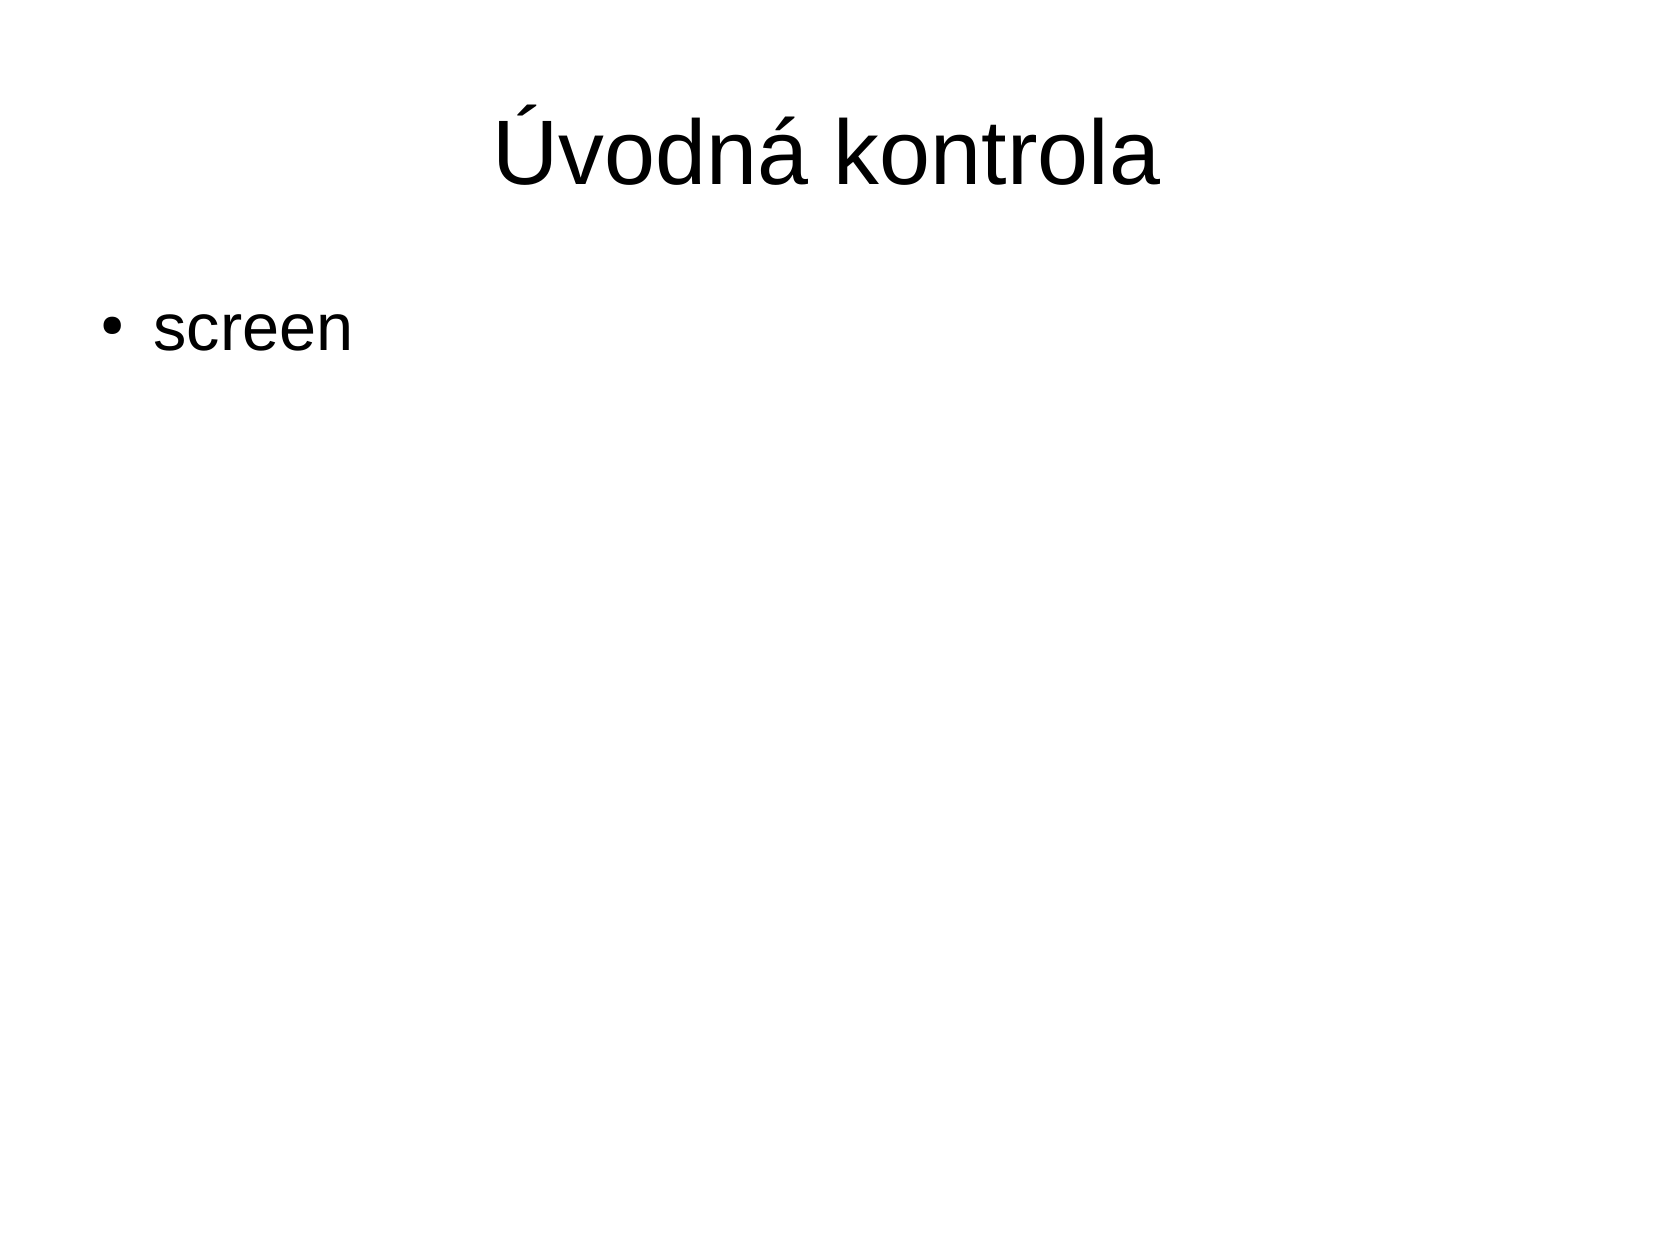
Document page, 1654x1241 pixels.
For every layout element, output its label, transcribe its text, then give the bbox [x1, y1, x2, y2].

list screen [82, 290, 1571, 1010]
title Úvodná kontrola [82, 49, 1571, 257]
